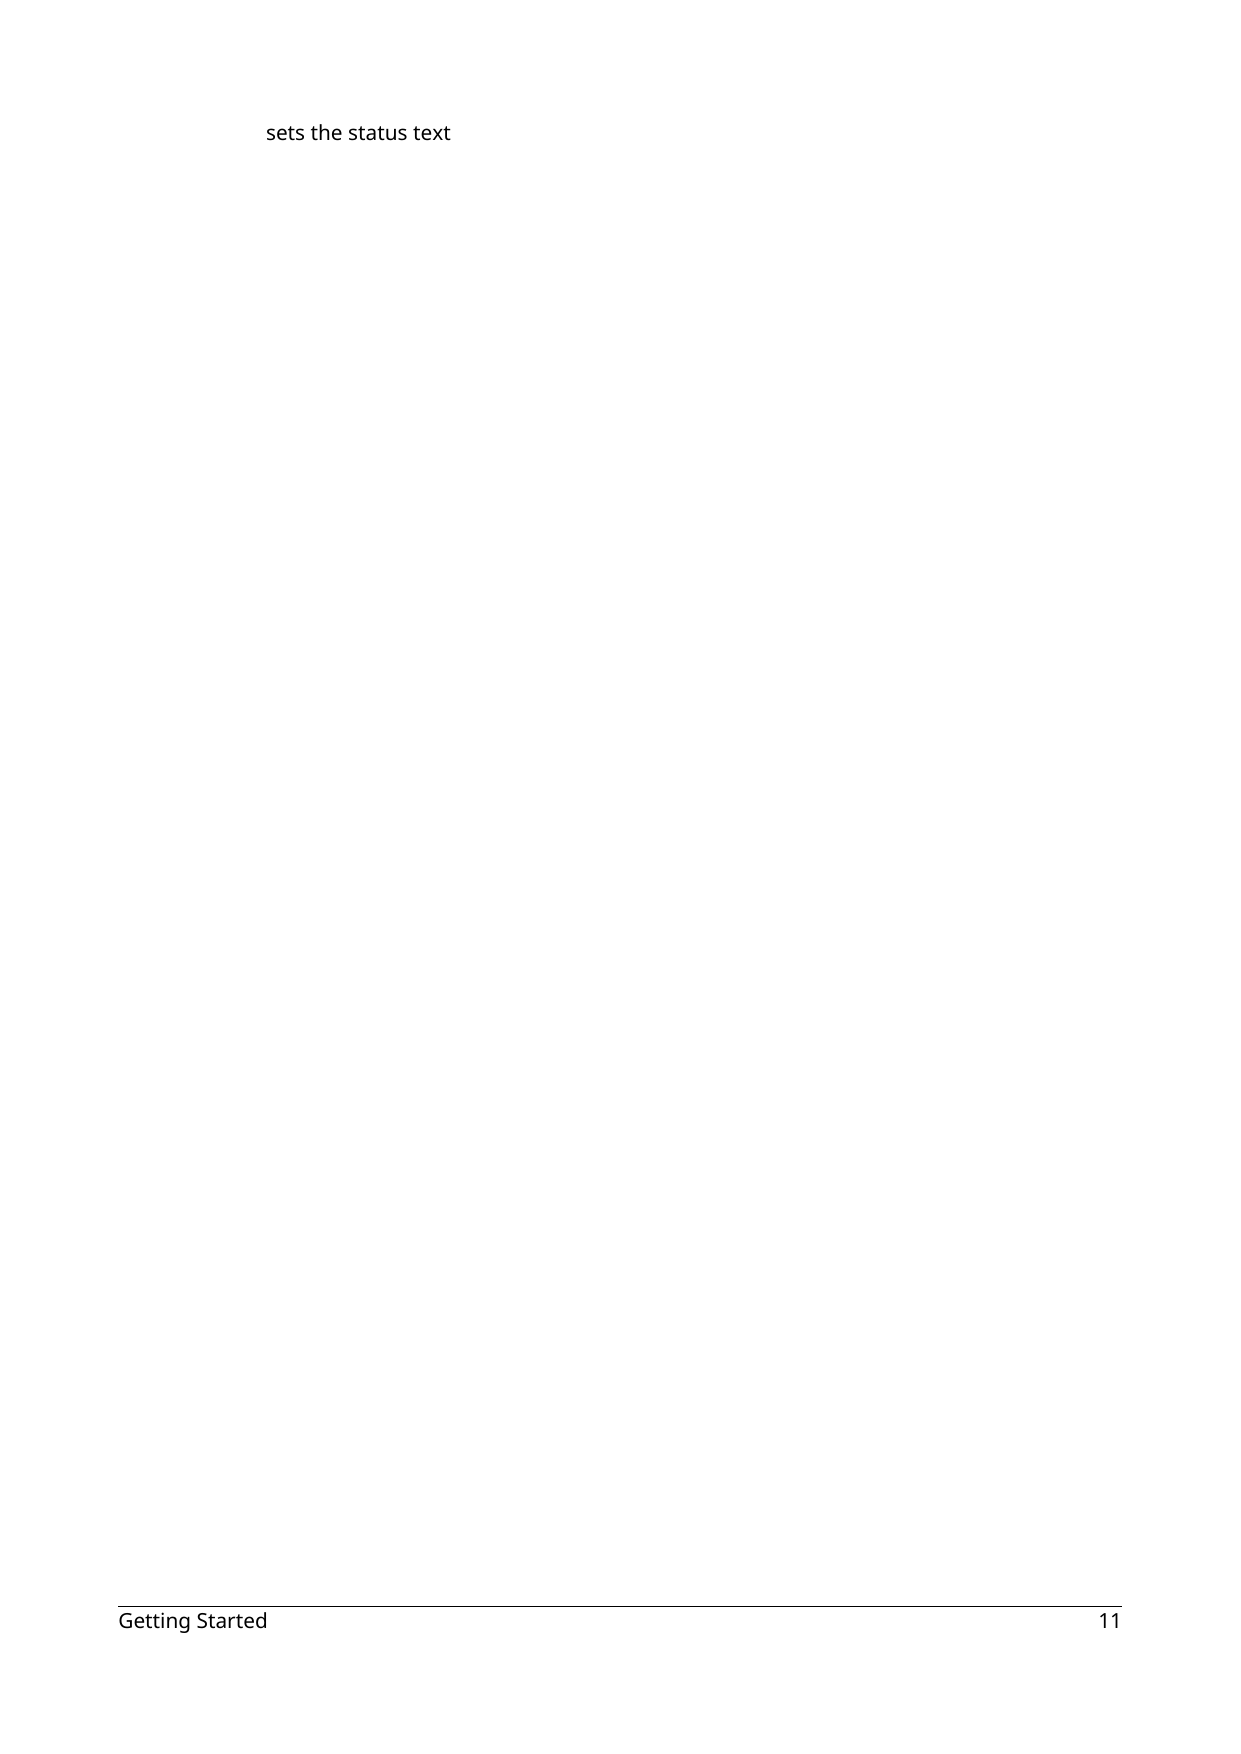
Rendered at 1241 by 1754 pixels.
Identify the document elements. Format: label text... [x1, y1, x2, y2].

text sets the status text [266, 118, 1122, 147]
